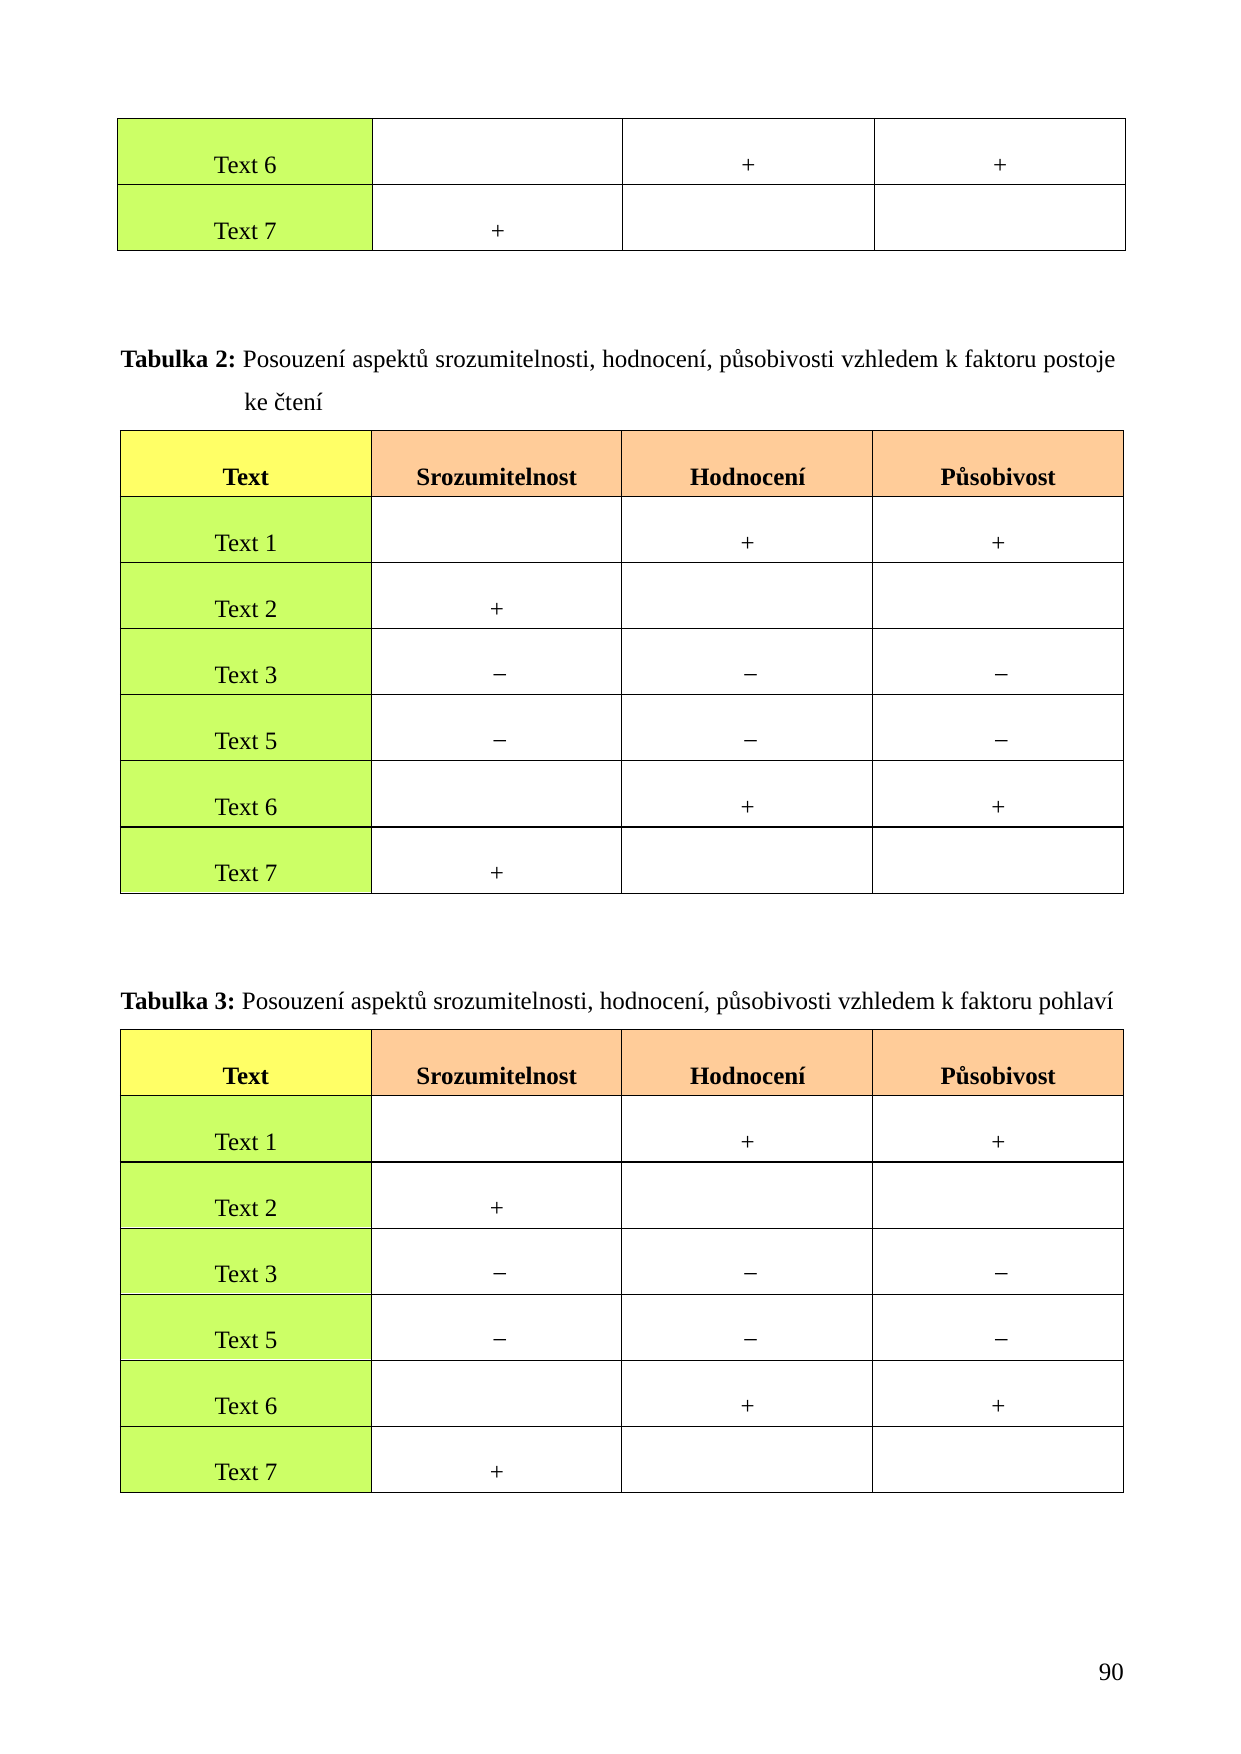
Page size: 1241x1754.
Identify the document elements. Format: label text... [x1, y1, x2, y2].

table_cell ̶ [873, 1229, 1123, 1293]
table_cell + [622, 1361, 872, 1426]
table_cell ̶ [873, 1295, 1123, 1359]
table_cell + [623, 119, 874, 184]
table_cell [873, 828, 1123, 892]
text Tabulka 3: Posouzení aspektů srozumitelnosti, hodnocení, působivosti vzhledem k faktoru pohlaví [120, 986, 1123, 1015]
table_cell Text 5 [121, 695, 371, 760]
table_cell + [873, 1096, 1123, 1161]
table_cell [622, 563, 872, 628]
table_cell [623, 185, 874, 250]
table_cell Text 2 [121, 1163, 371, 1227]
table_cell + [372, 828, 621, 892]
table_cell ̶ [372, 629, 621, 694]
table_cell ̶ [622, 695, 872, 760]
table_cell Text 7 [118, 185, 372, 250]
table_cell + [372, 563, 621, 628]
table_cell + [622, 497, 872, 562]
table_header Hodnocení [622, 431, 872, 496]
table_cell Text 7 [121, 1427, 371, 1492]
table_cell [372, 1361, 621, 1426]
table_cell Text 2 [121, 563, 371, 628]
table_header Text [121, 1030, 371, 1095]
table_header Působivost [873, 1030, 1123, 1095]
table_cell [622, 828, 872, 892]
table_cell + [622, 761, 872, 826]
table_cell ̶ [622, 1229, 872, 1293]
table_header Působivost [873, 431, 1123, 496]
text Tabulka 2: Posouzení aspektů srozumitelnosti, hodnocení, působivosti vzhledem k faktoru postoje ke čtení [120, 344, 1123, 416]
table_header Srozumitelnost [372, 1030, 621, 1095]
table_cell + [622, 1096, 872, 1161]
table_cell Text 1 [121, 1096, 371, 1161]
table_cell Text 3 [121, 629, 371, 694]
table_header Text [121, 431, 371, 496]
table_header Srozumitelnost [372, 431, 621, 496]
table_cell Text 5 [121, 1295, 371, 1359]
table_cell + [373, 185, 622, 250]
table_cell + [372, 1427, 621, 1492]
table_cell Text 7 [121, 828, 371, 892]
table_cell ̶ [372, 695, 621, 760]
table_cell [372, 761, 621, 826]
table_cell [372, 497, 621, 562]
table_cell + [873, 1361, 1123, 1426]
table_cell [873, 563, 1123, 628]
table_cell Text 1 [121, 497, 371, 562]
table_cell [873, 1427, 1123, 1492]
table_cell ̶ [372, 1229, 621, 1293]
table_cell ̶ [622, 629, 872, 694]
table_cell + [875, 119, 1125, 184]
table_cell + [372, 1163, 621, 1227]
table_cell + [873, 761, 1123, 826]
table_cell Text 3 [121, 1229, 371, 1293]
table_cell Text 6 [121, 761, 371, 826]
table_cell [372, 1096, 621, 1161]
table_cell ̶ [873, 629, 1123, 694]
table_cell [622, 1427, 872, 1492]
table_cell [373, 119, 622, 184]
table_cell ̶ [372, 1295, 621, 1359]
table_cell Text 6 [118, 119, 372, 184]
table_cell [873, 1163, 1123, 1227]
table_cell Text 6 [121, 1361, 371, 1426]
table_header Hodnocení [622, 1030, 872, 1095]
table_cell ̶ [622, 1295, 872, 1359]
table_cell + [873, 497, 1123, 562]
table_cell ̶ [873, 695, 1123, 760]
table_cell [875, 185, 1125, 250]
table_cell [622, 1163, 872, 1227]
